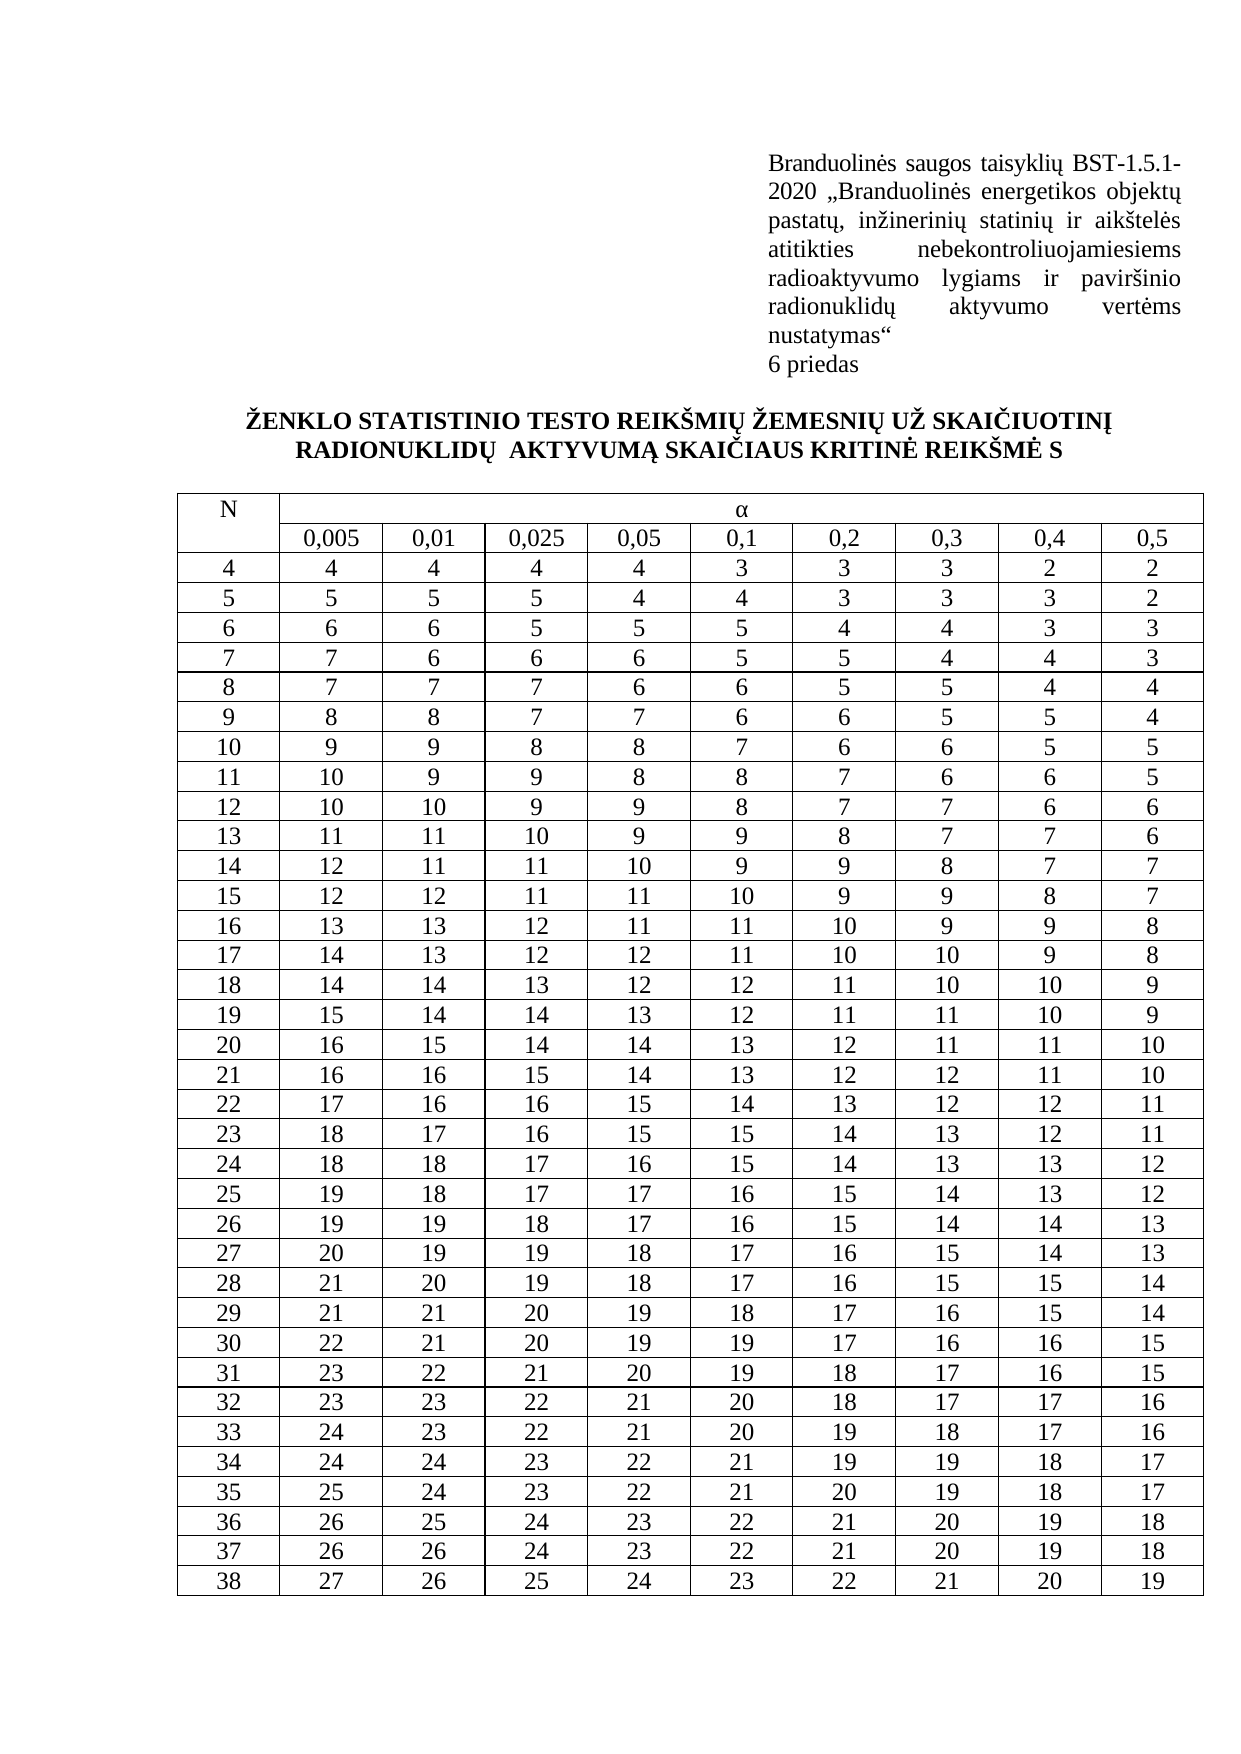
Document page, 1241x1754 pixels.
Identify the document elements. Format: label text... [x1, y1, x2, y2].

table_cell 9 [691, 851, 792, 880]
table_cell 6 [178, 613, 279, 642]
table_cell 0,005 [280, 524, 382, 552]
table_cell 16 [280, 1030, 382, 1059]
table_cell 25 [383, 1507, 484, 1535]
table_cell 12 [896, 1090, 998, 1118]
table_cell 26 [280, 1536, 382, 1565]
table_header α [280, 494, 1203, 522]
table_cell 18 [280, 1119, 382, 1148]
table_cell 11 [486, 851, 587, 880]
table_cell 0,2 [793, 524, 895, 552]
table_cell 4 [178, 553, 279, 582]
table_cell 5 [178, 583, 279, 612]
table_cell 12 [999, 1119, 1101, 1148]
table_cell 12 [691, 970, 792, 999]
table_cell 16 [383, 1060, 484, 1088]
table_cell 18 [280, 1149, 382, 1178]
table_cell 21 [896, 1566, 998, 1595]
table_cell 10 [793, 941, 895, 969]
table_cell 17 [691, 1239, 792, 1267]
table_cell 10 [486, 821, 587, 850]
table_cell 15 [691, 1149, 792, 1178]
table_cell 20 [280, 1239, 382, 1267]
table_cell 15 [793, 1179, 895, 1208]
table_cell 3 [1102, 613, 1203, 642]
table_cell 16 [999, 1358, 1101, 1386]
table_cell 0,025 [486, 524, 587, 552]
table_cell 10 [280, 762, 382, 791]
table_cell 20 [896, 1507, 998, 1535]
table_cell 5 [383, 583, 484, 612]
table_cell 12 [896, 1060, 998, 1088]
table_cell 11 [793, 1000, 895, 1029]
table_cell 23 [588, 1536, 690, 1565]
table_cell 14 [383, 970, 484, 999]
table_cell 9 [486, 762, 587, 791]
table_cell 9 [486, 792, 587, 820]
table_cell 26 [178, 1209, 279, 1237]
table_cell 36 [178, 1507, 279, 1535]
table_cell 4 [999, 673, 1101, 701]
table_cell 35 [178, 1477, 279, 1506]
table_cell 12 [1102, 1179, 1203, 1208]
table_cell 8 [896, 851, 998, 880]
table_cell 21 [588, 1417, 690, 1446]
table_cell 0,1 [691, 524, 792, 552]
table_cell 9 [383, 762, 484, 791]
table_cell 18 [1102, 1536, 1203, 1565]
table_cell 4 [280, 553, 382, 582]
table_cell 16 [896, 1328, 998, 1357]
table_cell 9 [383, 732, 484, 761]
table_cell 17 [1102, 1447, 1203, 1476]
table_cell 6 [896, 762, 998, 791]
table_cell 10 [999, 1000, 1101, 1029]
table_cell 8 [486, 732, 587, 761]
table_cell 18 [588, 1268, 690, 1297]
table_cell 9 [588, 821, 690, 850]
table_cell 13 [588, 1000, 690, 1029]
table_cell 13 [999, 1179, 1101, 1208]
table_cell 23 [280, 1388, 382, 1416]
table_cell 21 [793, 1536, 895, 1565]
table_cell 9 [793, 851, 895, 880]
table_cell 15 [999, 1268, 1101, 1297]
table_cell 22 [486, 1388, 587, 1416]
table_cell 5 [691, 643, 792, 671]
table_cell 13 [999, 1149, 1101, 1178]
table_cell 17 [280, 1090, 382, 1118]
table_cell 21 [178, 1060, 279, 1088]
table_cell 0,05 [588, 524, 690, 552]
table_cell 21 [383, 1298, 484, 1327]
table_cell 18 [486, 1209, 587, 1237]
table_cell 8 [691, 762, 792, 791]
table_cell 7 [383, 673, 484, 701]
table_cell 7 [178, 643, 279, 671]
table_cell 27 [280, 1566, 382, 1595]
table_cell 9 [691, 821, 792, 850]
table_cell 17 [383, 1119, 484, 1148]
table_cell 24 [280, 1417, 382, 1446]
table_cell 12 [383, 881, 484, 910]
table_cell 4 [588, 583, 690, 612]
table_cell 6 [793, 702, 895, 731]
table_cell 12 [280, 881, 382, 910]
table_cell 19 [999, 1536, 1101, 1565]
table_cell 20 [486, 1298, 587, 1327]
table_cell 12 [691, 1000, 792, 1029]
table_cell 15 [896, 1239, 998, 1267]
table_cell 11 [1102, 1090, 1203, 1118]
table_cell 23 [178, 1119, 279, 1148]
table_cell 9 [999, 941, 1101, 969]
table_cell 19 [383, 1209, 484, 1237]
table_cell 34 [178, 1447, 279, 1476]
table_cell 23 [486, 1477, 587, 1506]
table_cell 38 [178, 1566, 279, 1595]
table_cell 12 [999, 1090, 1101, 1118]
table_cell 3 [896, 583, 998, 612]
table_cell 7 [280, 673, 382, 701]
table_cell 10 [691, 881, 792, 910]
table_cell 14 [896, 1209, 998, 1237]
table_cell 12 [1102, 1149, 1203, 1178]
table_cell 2 [999, 553, 1101, 582]
table_cell 5 [999, 732, 1101, 761]
table_cell 13 [280, 911, 382, 939]
table_cell 0,4 [999, 524, 1101, 552]
table_cell 26 [280, 1507, 382, 1535]
table_cell 19 [280, 1179, 382, 1208]
table_cell 14 [280, 970, 382, 999]
table_cell 6 [793, 732, 895, 761]
table_cell 12 [486, 941, 587, 969]
table_cell 33 [178, 1417, 279, 1446]
table_cell 4 [588, 553, 690, 582]
table_cell 16 [793, 1239, 895, 1267]
table_cell 16 [691, 1209, 792, 1237]
table_cell 19 [691, 1328, 792, 1357]
table_cell 12 [793, 1060, 895, 1088]
table_cell 10 [280, 792, 382, 820]
table_cell 14 [1102, 1298, 1203, 1327]
table_cell 25 [178, 1179, 279, 1208]
table_cell 12 [280, 851, 382, 880]
table_cell 13 [383, 911, 484, 939]
table_cell 7 [793, 762, 895, 791]
table_cell 19 [691, 1358, 792, 1386]
table_cell 5 [691, 613, 792, 642]
table_cell 7 [486, 702, 587, 731]
table_cell 0,01 [383, 524, 484, 552]
table_cell 25 [280, 1477, 382, 1506]
table_cell 20 [588, 1358, 690, 1386]
table_cell 5 [999, 702, 1101, 731]
table_cell 17 [691, 1268, 792, 1297]
table_cell 9 [178, 702, 279, 731]
table_cell 14 [178, 851, 279, 880]
table_cell 15 [999, 1298, 1101, 1327]
table_cell 6 [691, 702, 792, 731]
table_cell 5 [486, 583, 587, 612]
table_cell 20 [896, 1536, 998, 1565]
table_cell 5 [280, 583, 382, 612]
table_cell 9 [793, 881, 895, 910]
table_cell 15 [1102, 1328, 1203, 1357]
table_cell 14 [999, 1209, 1101, 1237]
table_cell 13 [1102, 1209, 1203, 1237]
table_cell 10 [896, 970, 998, 999]
table_cell 2 [1102, 583, 1203, 612]
table_cell 22 [486, 1417, 587, 1446]
table_cell 6 [588, 673, 690, 701]
table_cell 17 [178, 941, 279, 969]
table_cell 15 [280, 1000, 382, 1029]
table_cell 14 [588, 1030, 690, 1059]
table_cell 10 [1102, 1030, 1203, 1059]
table_cell 5 [486, 613, 587, 642]
table_cell 10 [588, 851, 690, 880]
table_cell 24 [588, 1566, 690, 1595]
table_cell 11 [896, 1030, 998, 1059]
table_cell 6 [999, 762, 1101, 791]
table_cell 37 [178, 1536, 279, 1565]
table_cell 5 [793, 673, 895, 701]
table_cell 17 [486, 1179, 587, 1208]
table_cell 32 [178, 1388, 279, 1416]
table_cell 4 [896, 643, 998, 671]
table_cell 11 [691, 941, 792, 969]
table_cell 14 [999, 1239, 1101, 1267]
table_cell 6 [1102, 792, 1203, 820]
table_cell 13 [691, 1030, 792, 1059]
table_cell 8 [178, 673, 279, 701]
table_cell 8 [280, 702, 382, 731]
table_cell 9 [1102, 1000, 1203, 1029]
table_cell 21 [486, 1358, 587, 1386]
table_cell 19 [178, 1000, 279, 1029]
table_cell 6 [486, 643, 587, 671]
table_cell 15 [588, 1119, 690, 1148]
table_cell 18 [588, 1239, 690, 1267]
table_cell 20 [486, 1328, 587, 1357]
table_cell 3 [1102, 643, 1203, 671]
table_cell 4 [1102, 702, 1203, 731]
table_cell 5 [588, 613, 690, 642]
table_cell 17 [896, 1358, 998, 1386]
table_cell 6 [383, 643, 484, 671]
table_cell 9 [1102, 970, 1203, 999]
table_cell 21 [691, 1447, 792, 1476]
table_cell 7 [588, 702, 690, 731]
table_cell 25 [486, 1566, 587, 1595]
table_cell 19 [793, 1447, 895, 1476]
table_cell 18 [383, 1179, 484, 1208]
table_cell 8 [588, 762, 690, 791]
table_cell 18 [999, 1477, 1101, 1506]
table_cell 10 [793, 911, 895, 939]
table_cell 6 [280, 613, 382, 642]
table_cell 16 [999, 1328, 1101, 1357]
table_cell 23 [691, 1566, 792, 1595]
table_cell 6 [1102, 821, 1203, 850]
table_cell 13 [1102, 1239, 1203, 1267]
table_cell 15 [691, 1119, 792, 1148]
table_cell 3 [999, 613, 1101, 642]
table_cell 15 [896, 1268, 998, 1297]
table_cell 20 [691, 1417, 792, 1446]
table_cell 18 [383, 1149, 484, 1178]
table_cell 15 [486, 1060, 587, 1088]
table_cell 14 [588, 1060, 690, 1088]
table_cell 12 [588, 970, 690, 999]
table_cell 11 [999, 1060, 1101, 1088]
table_cell 3 [896, 553, 998, 582]
table_cell 22 [280, 1328, 382, 1357]
table_cell 24 [178, 1149, 279, 1178]
table_cell 7 [999, 821, 1101, 850]
table_cell 13 [383, 941, 484, 969]
table_cell 16 [1102, 1388, 1203, 1416]
table_cell 17 [793, 1328, 895, 1357]
table_cell 17 [588, 1209, 690, 1237]
table_cell 22 [588, 1477, 690, 1506]
table_cell 19 [999, 1507, 1101, 1535]
table_cell 11 [588, 911, 690, 939]
table_cell 26 [383, 1536, 484, 1565]
table_cell 21 [691, 1477, 792, 1506]
table_cell 9 [896, 881, 998, 910]
table_cell 4 [1102, 673, 1203, 701]
table_cell 11 [383, 851, 484, 880]
table_cell 20 [383, 1268, 484, 1297]
table_cell 2 [1102, 553, 1203, 582]
table_cell 8 [1102, 941, 1203, 969]
table_cell 3 [999, 583, 1101, 612]
table_cell 21 [383, 1328, 484, 1357]
text Branduolinės saugos taisyklių BST-1.5.1-2020 „Branduolinės energetikos objektų pastatų, inžinerinių statinių ir aikštelės atitikties nebekontroliuojamiesiems radioaktyvumo lygiams ir paviršinio radionuklidų aktyvumo vertėms nustatymas“ [768, 148, 1181, 349]
table_cell 8 [691, 792, 792, 820]
table_cell 7 [1102, 881, 1203, 910]
table_cell 7 [1102, 851, 1203, 880]
table_cell 19 [588, 1298, 690, 1327]
table_cell 3 [793, 553, 895, 582]
table_cell 11 [1102, 1119, 1203, 1148]
table_cell 17 [1102, 1477, 1203, 1506]
table_cell 22 [383, 1358, 484, 1386]
table_cell 12 [588, 941, 690, 969]
table_cell 11 [383, 821, 484, 850]
table_cell 19 [383, 1239, 484, 1267]
table_cell 16 [280, 1060, 382, 1088]
table_cell 4 [691, 583, 792, 612]
table_cell 16 [896, 1298, 998, 1327]
table_header N [178, 494, 279, 552]
table_cell 13 [486, 970, 587, 999]
table_cell 10 [896, 941, 998, 969]
table_cell 23 [383, 1417, 484, 1446]
table_cell 16 [1102, 1417, 1203, 1446]
table_cell 14 [793, 1149, 895, 1178]
table_cell 23 [486, 1447, 587, 1476]
table_cell 8 [588, 732, 690, 761]
table_cell 7 [486, 673, 587, 701]
table_cell 21 [793, 1507, 895, 1535]
table_cell 14 [486, 1000, 587, 1029]
table_cell 13 [896, 1149, 998, 1178]
table_cell 18 [1102, 1507, 1203, 1535]
table_cell 19 [486, 1268, 587, 1297]
table_cell 4 [793, 613, 895, 642]
table_cell 9 [999, 911, 1101, 939]
table_cell 10 [999, 970, 1101, 999]
table_cell 16 [793, 1268, 895, 1297]
table_cell 15 [178, 881, 279, 910]
table_cell 21 [280, 1298, 382, 1327]
table_cell 16 [383, 1090, 484, 1118]
table_cell 6 [383, 613, 484, 642]
text 6 priedas [768, 349, 1181, 378]
table_cell 17 [588, 1179, 690, 1208]
table_cell 11 [588, 881, 690, 910]
table_cell 4 [486, 553, 587, 582]
table_cell 16 [486, 1090, 587, 1118]
table_cell 23 [588, 1507, 690, 1535]
table_cell 17 [486, 1149, 587, 1178]
table_cell 0,3 [896, 524, 998, 552]
table_cell 7 [280, 643, 382, 671]
table_cell 10 [178, 732, 279, 761]
table_cell 13 [896, 1119, 998, 1148]
table_cell 19 [896, 1477, 998, 1506]
text ŽENKLO STATISTINIO TESTO REIKŠMIŲ ŽEMESNIŲ UŽ SKAIČIUOTINĮ RADIONUKLIDŲ AKTYVUMĄ SKAIČIAUS KRITINĖ REIKŠMĖ S [177, 406, 1181, 464]
table_cell 22 [793, 1566, 895, 1595]
table_cell 17 [896, 1388, 998, 1416]
table_cell 12 [793, 1030, 895, 1059]
table_cell 6 [588, 643, 690, 671]
table_cell 5 [896, 673, 998, 701]
table_cell 18 [896, 1417, 998, 1446]
table_cell 22 [691, 1507, 792, 1535]
table_cell 4 [896, 613, 998, 642]
table_cell 9 [588, 792, 690, 820]
table_cell 6 [999, 792, 1101, 820]
table_cell 7 [793, 792, 895, 820]
table_cell 15 [1102, 1358, 1203, 1386]
table_cell 21 [588, 1388, 690, 1416]
table_cell 5 [1102, 762, 1203, 791]
table_cell 20 [691, 1388, 792, 1416]
table_cell 18 [999, 1447, 1101, 1476]
table_cell 14 [793, 1119, 895, 1148]
table_cell 11 [896, 1000, 998, 1029]
table_cell 24 [486, 1507, 587, 1535]
table_cell 26 [383, 1566, 484, 1595]
table_cell 31 [178, 1358, 279, 1386]
table_cell 29 [178, 1298, 279, 1327]
table_cell 18 [793, 1358, 895, 1386]
table_cell 19 [1102, 1566, 1203, 1595]
table_cell 18 [178, 970, 279, 999]
table_cell 23 [383, 1388, 484, 1416]
table_cell 24 [280, 1447, 382, 1476]
table_cell 10 [1102, 1060, 1203, 1088]
table_cell 5 [896, 702, 998, 731]
table_cell 15 [588, 1090, 690, 1118]
table_cell 15 [793, 1209, 895, 1237]
table_cell 16 [691, 1179, 792, 1208]
table_cell 8 [383, 702, 484, 731]
table_cell 22 [178, 1090, 279, 1118]
table_cell 18 [793, 1388, 895, 1416]
table_cell 30 [178, 1328, 279, 1357]
table_cell 11 [178, 762, 279, 791]
table_cell 11 [793, 970, 895, 999]
table_cell 8 [1102, 911, 1203, 939]
table_cell 28 [178, 1268, 279, 1297]
table_cell 3 [691, 553, 792, 582]
table_cell 22 [691, 1536, 792, 1565]
table_cell 7 [999, 851, 1101, 880]
table_cell 22 [588, 1447, 690, 1476]
table_cell 11 [280, 821, 382, 850]
table_cell 19 [793, 1417, 895, 1446]
table_cell 11 [486, 881, 587, 910]
table_cell 13 [691, 1060, 792, 1088]
table_cell 24 [383, 1447, 484, 1476]
table_cell 16 [588, 1149, 690, 1178]
table_cell 14 [896, 1179, 998, 1208]
table_cell 14 [691, 1090, 792, 1118]
table_cell 19 [486, 1239, 587, 1267]
table_cell 12 [486, 911, 587, 939]
table_cell 20 [999, 1566, 1101, 1595]
table_cell 14 [280, 941, 382, 969]
table_cell 16 [486, 1119, 587, 1148]
table_cell 4 [999, 643, 1101, 671]
table_cell 18 [691, 1298, 792, 1327]
table_cell 20 [793, 1477, 895, 1506]
table_cell 6 [691, 673, 792, 701]
table_cell 23 [280, 1358, 382, 1386]
table_cell 8 [793, 821, 895, 850]
table_cell 12 [178, 792, 279, 820]
table_cell 19 [588, 1328, 690, 1357]
table_cell 19 [896, 1447, 998, 1476]
table_cell 14 [383, 1000, 484, 1029]
table_cell 17 [999, 1388, 1101, 1416]
table_cell 17 [793, 1298, 895, 1327]
table_cell 13 [178, 821, 279, 850]
table_cell 16 [178, 911, 279, 939]
table_cell 7 [691, 732, 792, 761]
table_cell 7 [896, 821, 998, 850]
table_cell 17 [999, 1417, 1101, 1446]
table_cell 24 [486, 1536, 587, 1565]
table_cell 5 [793, 643, 895, 671]
table_cell 24 [383, 1477, 484, 1506]
table_cell 7 [896, 792, 998, 820]
table_cell 11 [999, 1030, 1101, 1059]
table_cell 19 [280, 1209, 382, 1237]
table_cell 6 [896, 732, 998, 761]
table_cell 5 [1102, 732, 1203, 761]
table_cell 21 [280, 1268, 382, 1297]
table_cell 4 [383, 553, 484, 582]
table_cell 9 [896, 911, 998, 939]
table_cell 14 [1102, 1268, 1203, 1297]
table_cell 9 [280, 732, 382, 761]
table_cell 11 [691, 911, 792, 939]
table_cell 20 [178, 1030, 279, 1059]
table_cell 15 [383, 1030, 484, 1059]
table_cell 10 [383, 792, 484, 820]
table_cell 8 [999, 881, 1101, 910]
table_cell 13 [793, 1090, 895, 1118]
table_cell 27 [178, 1239, 279, 1267]
table_cell 3 [793, 583, 895, 612]
table_cell 0,5 [1102, 524, 1203, 552]
table_cell 14 [486, 1030, 587, 1059]
